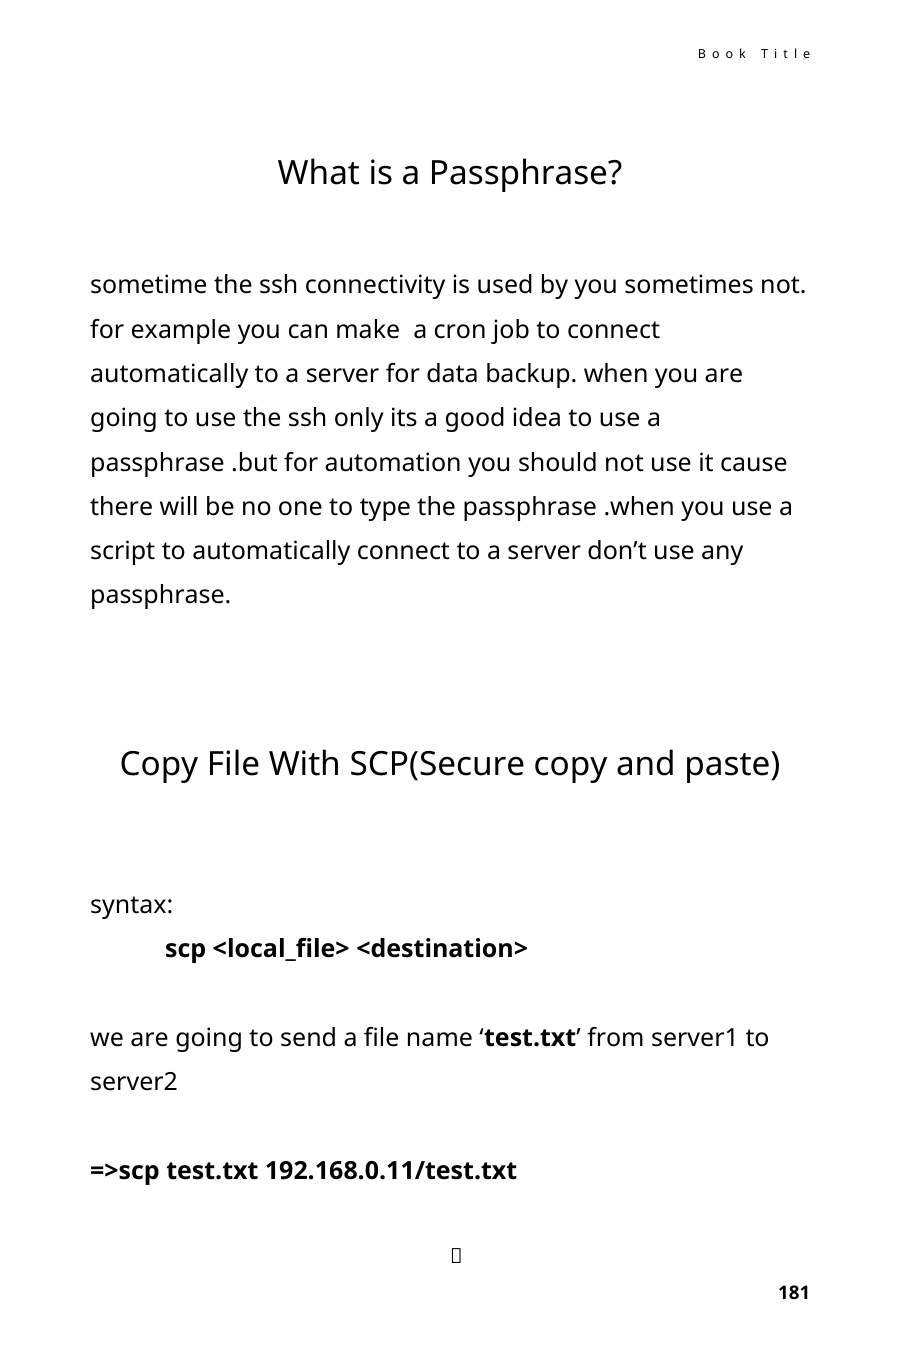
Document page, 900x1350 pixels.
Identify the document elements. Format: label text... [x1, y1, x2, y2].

text =>scp test.txt 192.168.0.11/test.txt [90, 1152, 810, 1187]
text syntax: [90, 887, 810, 921]
text Copy File With SCP(Secure copy and paste) [90, 739, 810, 785]
text What is a Passphrase? [90, 149, 810, 195]
text sometime the ssh connectivity is used by you sometimes not. for example you can make a cron job to connect automatically to a server for data backup. when you are going to use the ssh only its a good idea to use a passphrase .but for automation you should not use it cause there will be no one to type the passphrase .when you use a script to automatically connect to a server don’t use any passphrase. [90, 267, 810, 611]
text scp <local_file> <destination> [90, 931, 810, 965]
text we are going to send a file name ‘test.txt’ from server1 to server2 [90, 1020, 810, 1098]
